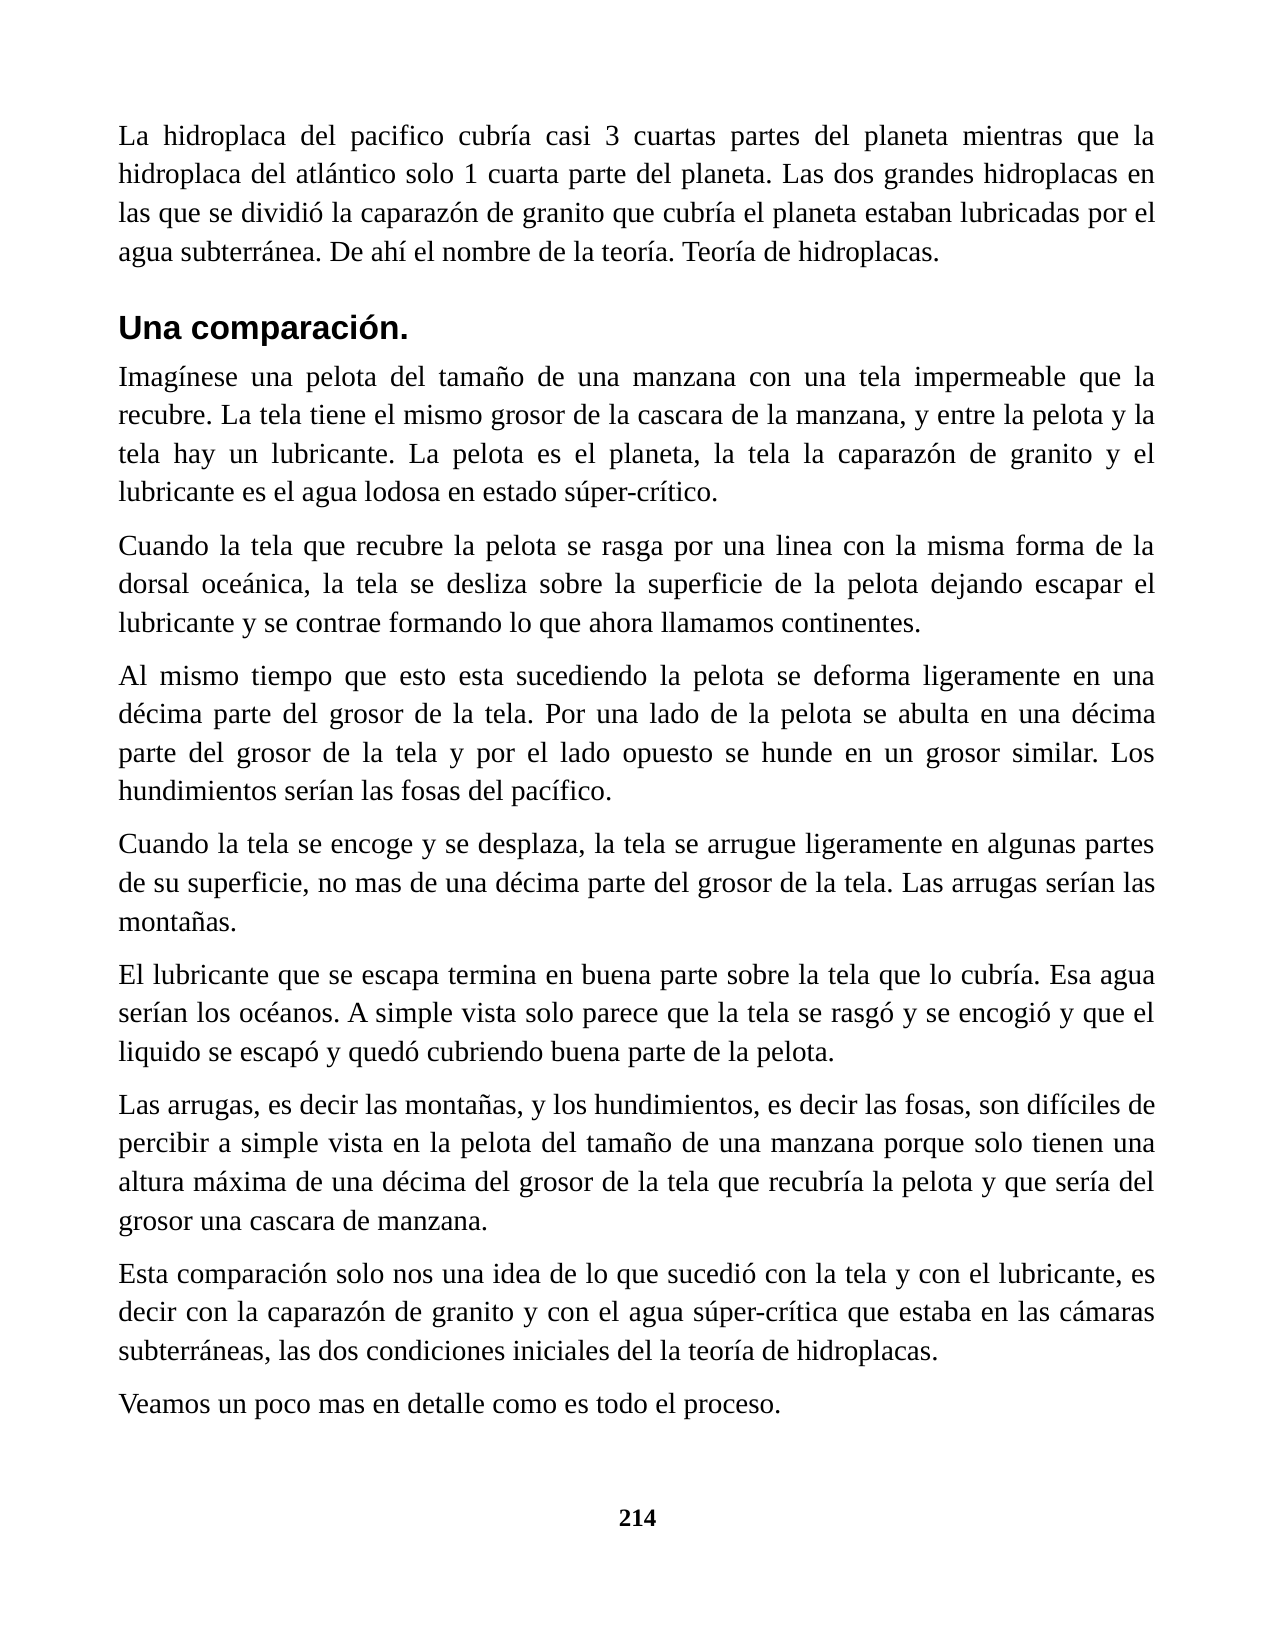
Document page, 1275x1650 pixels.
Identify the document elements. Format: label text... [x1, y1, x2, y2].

text Veamos un poco mas en detalle como es todo el proceso. [118, 1386, 1157, 1419]
text Cuando la tela que recubre la pelota se rasga por una linea con la misma forma de la dorsal oceánica, la tela se desliza sobre la superficie de la pelota dejando escapar el lubricante y se contrae formando lo que ahora llamamos continentes. [118, 528, 1157, 638]
text El lubricante que se escapa termina en buena parte sobre la tela que lo cubría. Esa agua serían los océanos. A simple vista solo parece que la tela se rasgó y se encogió y que el liquido se escapó y quedó cubriendo buena parte de la pelota. [118, 957, 1157, 1067]
text Imagínese una pelota del tamaño de una manzana con una tela impermeable que la recubre. La tela tiene el mismo grosor de la cascara de la manzana, y entre la pelota y la tela hay un lubricante. La pelota es el planeta, la tela la caparazón de granito y el lubricante es el agua lodosa en estado súper-crítico. [118, 359, 1157, 508]
text La hidroplaca del pacifico cubría casi 3 cuartas partes del planeta mientras que la hidroplaca del atlántico solo 1 cuarta parte del planeta. Las dos grandes hidroplacas en las que se dividió la caparazón de granito que cubría el planeta estaban lubricadas por el agua subterránea. De ahí el nombre de la teoría. Teoría de hidroplacas. [118, 118, 1157, 267]
text Cuando la tela se encoge y se desplaza, la tela se arrugue ligeramente en algunas partes de su superficie, no mas de una décima parte del grosor de la tela. Las arrugas serían las montañas. [118, 827, 1157, 937]
subtitle Una comparación. [118, 308, 1157, 346]
text Al mismo tiempo que esto esta sucediendo la pelota se deforma ligeramente en una décima parte del grosor de la tela. Por una lado de la pelota se abulta en una décima parte del grosor de la tela y por el lado opuesto se hunde en un grosor similar. Los hundimientos serían las fosas del pacífico. [118, 658, 1157, 807]
text Las arrugas, es decir las montañas, y los hundimientos, es decir las fosas, son difíciles de percibir a simple vista en la pelota del tamaño de una manzana porque solo tienen una altura máxima de una décima del grosor de la tela que recubría la pelota y que sería del grosor una cascara de manzana. [118, 1087, 1157, 1236]
text Esta comparación solo nos una idea de lo que sucedió con la tela y con el lubricante, es decir con la caparazón de granito y con el agua súper-crítica que estaba en las cámaras subterráneas, las dos condiciones iniciales del la teoría de hidroplacas. [118, 1256, 1157, 1366]
